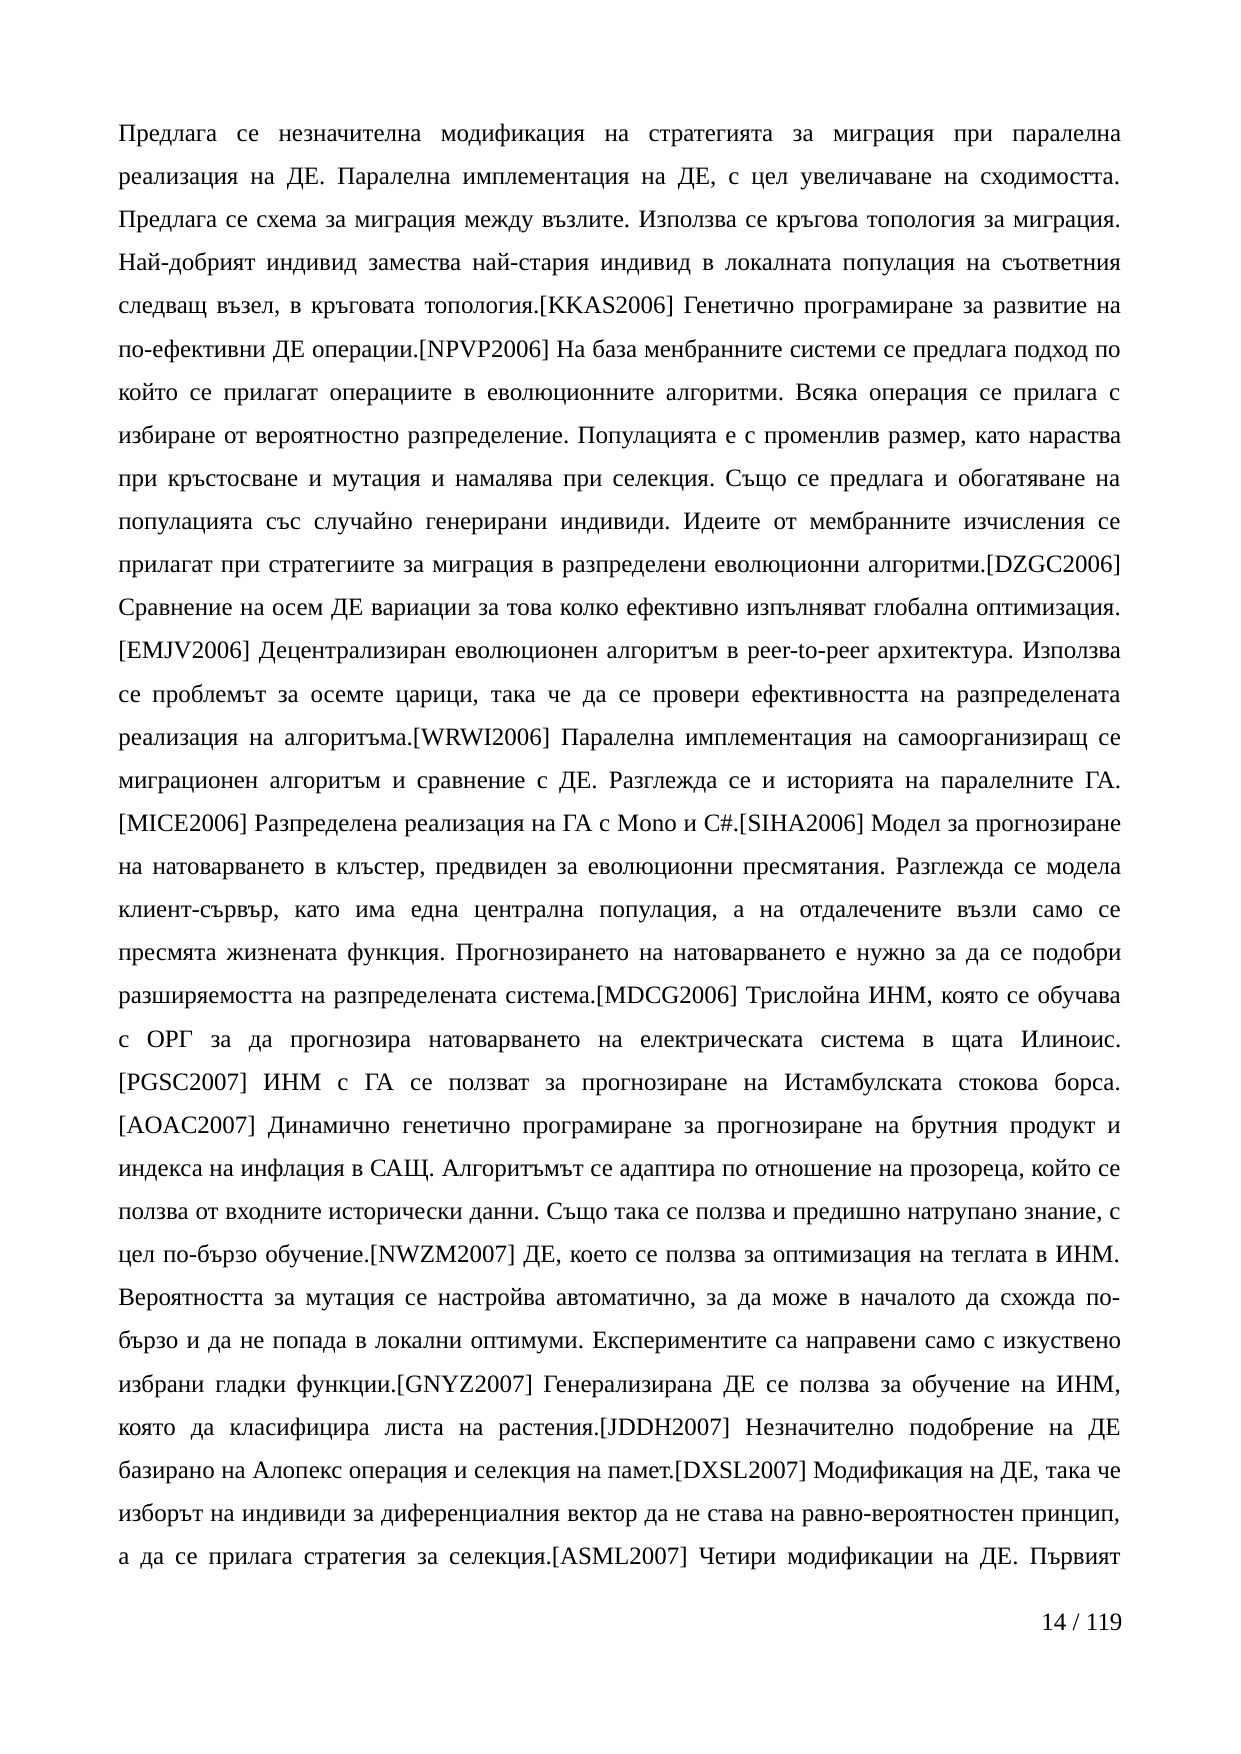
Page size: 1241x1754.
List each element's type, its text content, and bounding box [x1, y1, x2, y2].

text Предлага се незначителна модификация на стратегията за миграция при паралелна реализация на ДЕ. Паралелна имплементация на ДЕ, с цел увеличаване на сходимостта. Предлага се схема за миграция между възлите. Използва се кръгова топология за миграция. Най-добрият индивид замества най-стария индивид в локалната популация на съответния следващ възел, в кръговата топология.[KKAS2006] Генетично програмиране за развитие на по-ефективни ДЕ операции.[NPVP2006] На база менбранните системи се предлага подход по който се прилагат операциите в еволюционните алгоритми. Всяка операция се прилага с избиране от вероятностно разпределение. Популацията е с променлив размер, като нараства при кръстосване и мутация и намалява при селекция. Също се предлага и обогатяване на популацията със случайно генерирани индивиди. Идеите от мембранните изчисления се прилагат при стратегиите за миграция в разпределени еволюционни алгоритми.[DZGC2006] Сравнение на осем ДЕ вариации за това колко ефективно изпълняват глобална оптимизация.[EMJV2006] Децентрализиран еволюционен алгоритъм в peer-to-peer архитектура. Използва се проблемът за осемте царици, така че да се провери ефективността на разпределената реализация на алгоритъма.[WRWI2006] Паралелна имплементация на самоорганизиращ се миграционен алгоритъм и сравнение с ДЕ. Разглежда се и историята на паралелните ГА.[MICE2006] Разпределена реализация на ГА с Mono и C#.[SIHA2006] Модел за прогнозиране на натоварването в клъстер, предвиден за еволюционни пресмятания. Разглежда се модела клиент-сървър, като има една централна популация, а на отдалечените възли само се пресмята жизнената функция. Прогнозирането на натоварването е нужно за да се подобри разширяемостта на разпределената система.[MDCG2006] Трислойна ИНМ, която се обучава с ОРГ за да прогнозира натоварването на електрическата система в щата Илиноис.[PGSC2007] ИНМ с ГА се ползват за прогнозиране на Истамбулската стокова борса.[AOAC2007] Динамично генетично програмиране за прогнозиране на брутния продукт и индекса на инфлация в САЩ. Алгоритъмът се адаптира по отношение на прозореца, който се ползва от входните исторически данни. Също така се ползва и предишно натрупано знание, с цел по-бързо обучение.[NWZM2007] ДЕ, което се ползва за оптимизация на теглата в ИНМ. Вероятността за мутация се настройва автоматично, за да може в началото да схожда по-бързо и да не попада в локални оптимуми. Експериментите са направени само с изкуствено избрани гладки функции.[GNYZ2007] Генерализирана ДЕ се ползва за обучение на ИНМ, която да класифицира листа на растения.[JDDH2007] Незначително подобрение на ДЕ базирано на Алопекс операция и селекция на памет.[DXSL2007] Модификация на ДЕ, така че изборът на индивиди за диференциалния вектор да не става на равно-вероятностен принцип, а да се прилага стратегия за селекция.[ASML2007] Четири модификации на ДЕ. Първият [118, 118, 1122, 1570]
